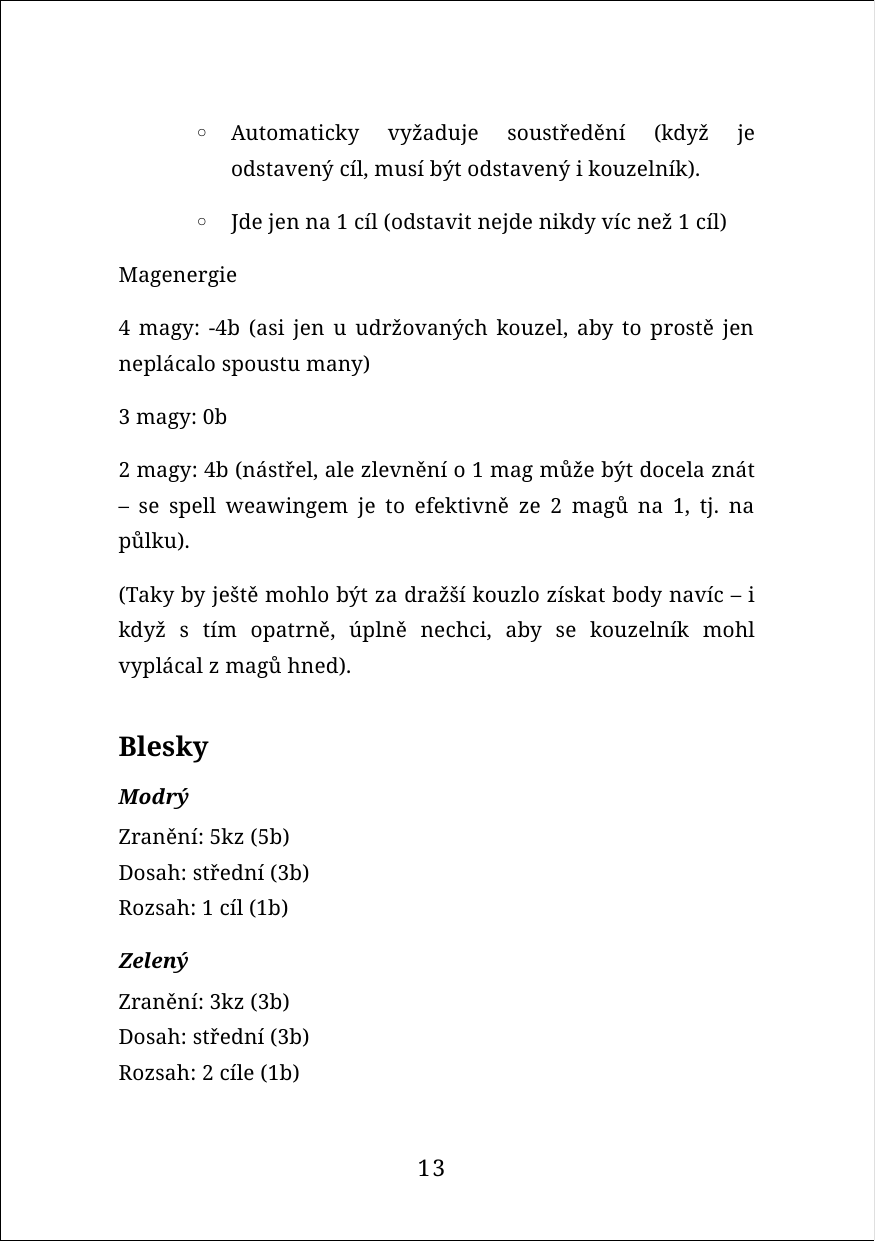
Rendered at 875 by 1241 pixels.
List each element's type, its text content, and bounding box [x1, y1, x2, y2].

subtitle Zelený [118, 947, 756, 975]
list Jde jen na 1 cíl (odstavit nejde nikdy víc než 1 cíl) [193, 207, 756, 235]
text 4 magy: -4b (asi jen u udržovaných kouzel, aby to prostě jen neplácalo spoustu many) [118, 313, 756, 377]
text Zranění: 3kz (3b) Dosah: střední (3b) Rozsah: 2 cíle (1b) [118, 987, 756, 1086]
subtitle Blesky [118, 728, 756, 764]
text 2 magy: 4b (nástřel, ale zlevnění o 1 mag může být docela znát – se spell weawingem je to efektivně ze 2 magů na 1, tj. na půlku). [118, 455, 756, 555]
subtitle Modrý [118, 782, 756, 811]
text (Taky by ještě mohlo být za dražší kouzlo získat body navíc – i když s tím opatrně, úplně nechci, aby se kouzelník mohl vyplácal z magů hned). [118, 580, 756, 679]
text 3 magy: 0b [118, 402, 756, 431]
list Automaticky vyžaduje soustředění (když je odstavený cíl, musí být odstavený i kouzelník). [193, 118, 756, 182]
text Zranění: 5kz (5b) Dosah: střední (3b) Rozsah: 1 cíl (1b) [118, 822, 756, 922]
text Magenergie [118, 260, 756, 289]
